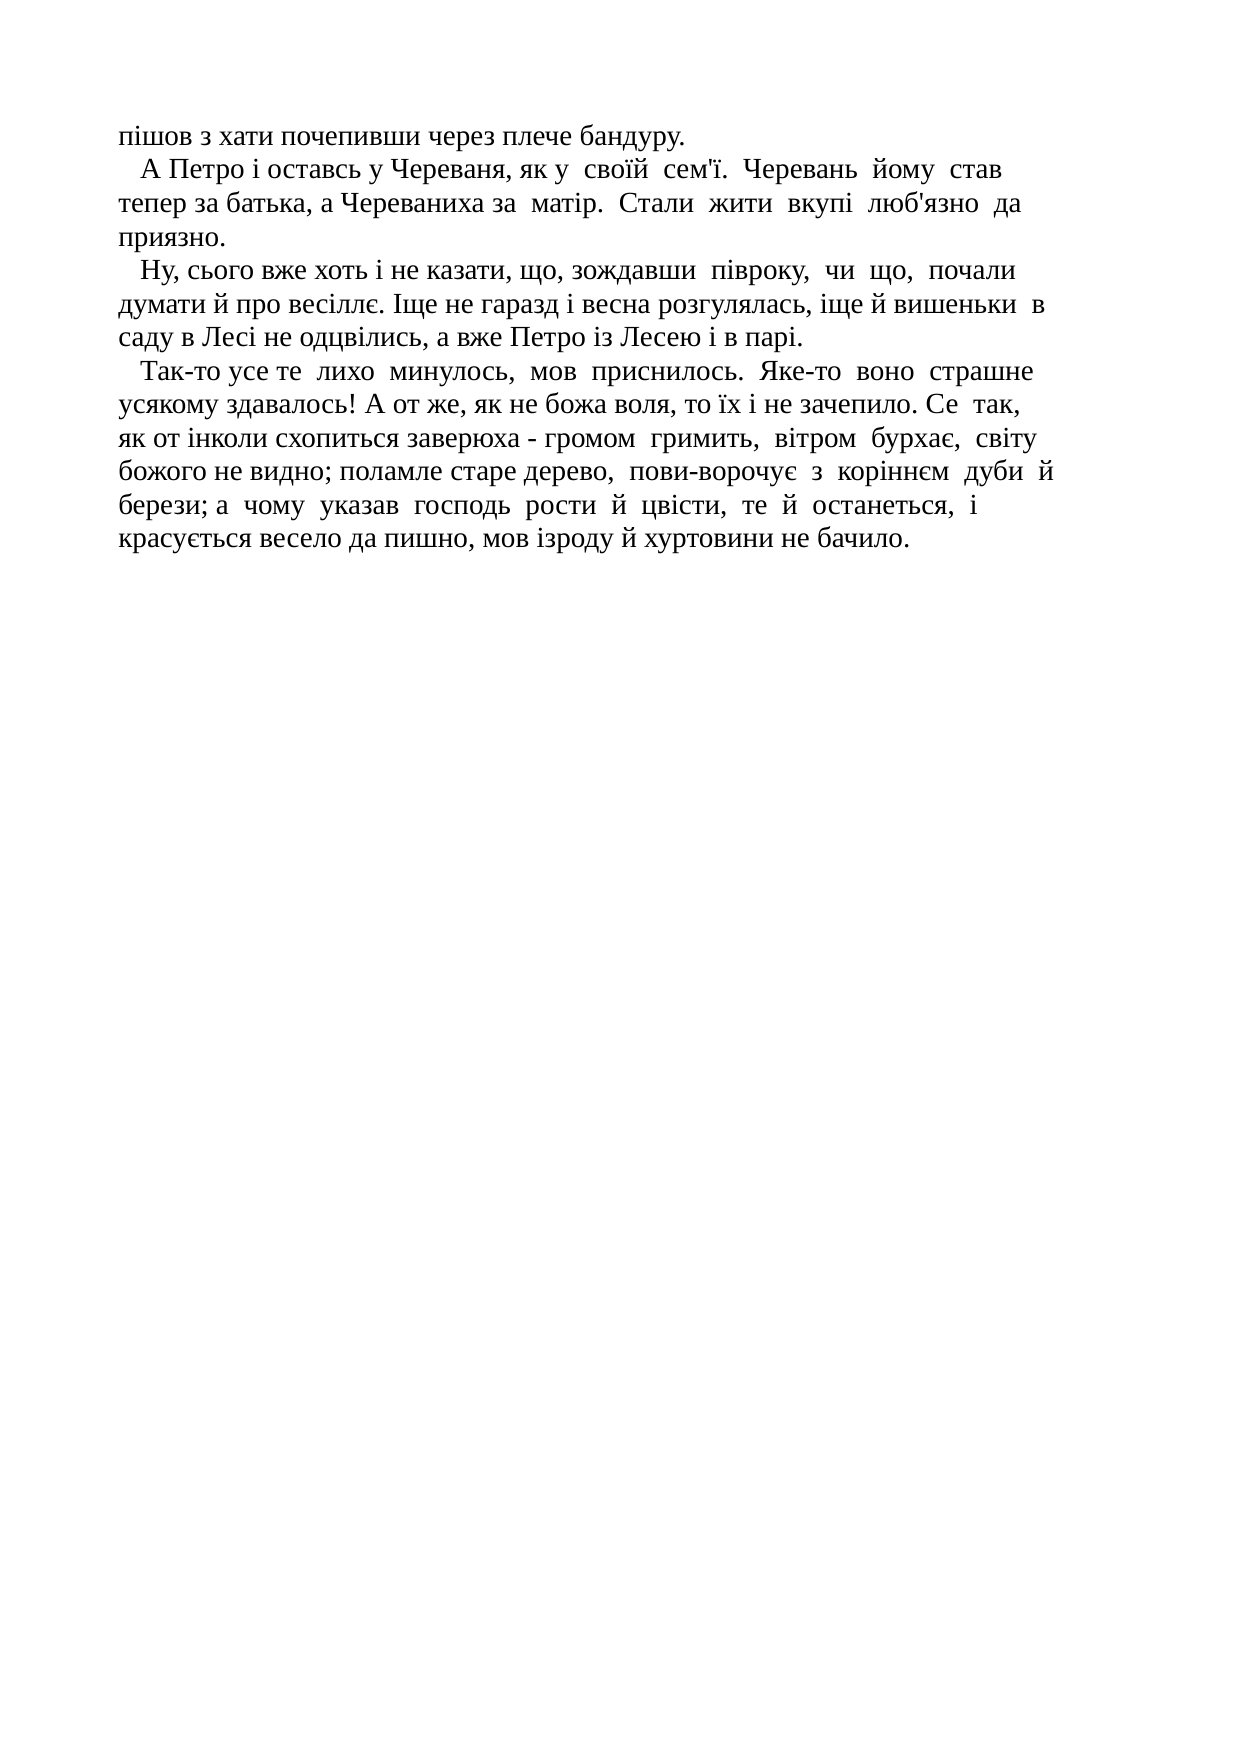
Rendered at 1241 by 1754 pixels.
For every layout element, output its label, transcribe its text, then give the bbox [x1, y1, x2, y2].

text думати й про весiллє. Iще не гаразд i весна розгулялась, iще й вишеньки в [118, 286, 1122, 319]
text берези; а чому указав господь рости й цвiсти, те й останеться, i [118, 487, 1122, 521]
text тепер за батька, а Череваниха за матiр. Стали жити вкупi люб'язно да [118, 185, 1122, 219]
text саду в Лесi не одцвiлись, а вже Петро iз Лесею i в парi. [118, 319, 1122, 353]
text усякому здавалось! А от же, як не божа воля, то їх i не зачепило. Се так, [118, 386, 1122, 420]
text Ну, сього вже хоть i не казати, що, зождавши пiвроку, чи що, почали [118, 252, 1122, 286]
text пiшов з хати почепивши через плече бандуру. [118, 118, 1122, 152]
text Так-то усе те лихо минулось, мов приснилось. Яке-то воно страшне [118, 353, 1122, 386]
text А Петро i оставсь у Череваня, як у своїй сем'ї. Черевань йому став [118, 152, 1122, 185]
text приязно. [118, 219, 1122, 252]
text красується весело да пишно, мов iзроду й хуртовини не бачило. [118, 521, 1122, 554]
text божого не видно; поламле старе дерево, пови-ворочує з корiннєм дуби й [118, 453, 1122, 487]
text як от iнколи схопиться заверюха - громом гримить, вiтром бурхає, свiту [118, 420, 1122, 453]
